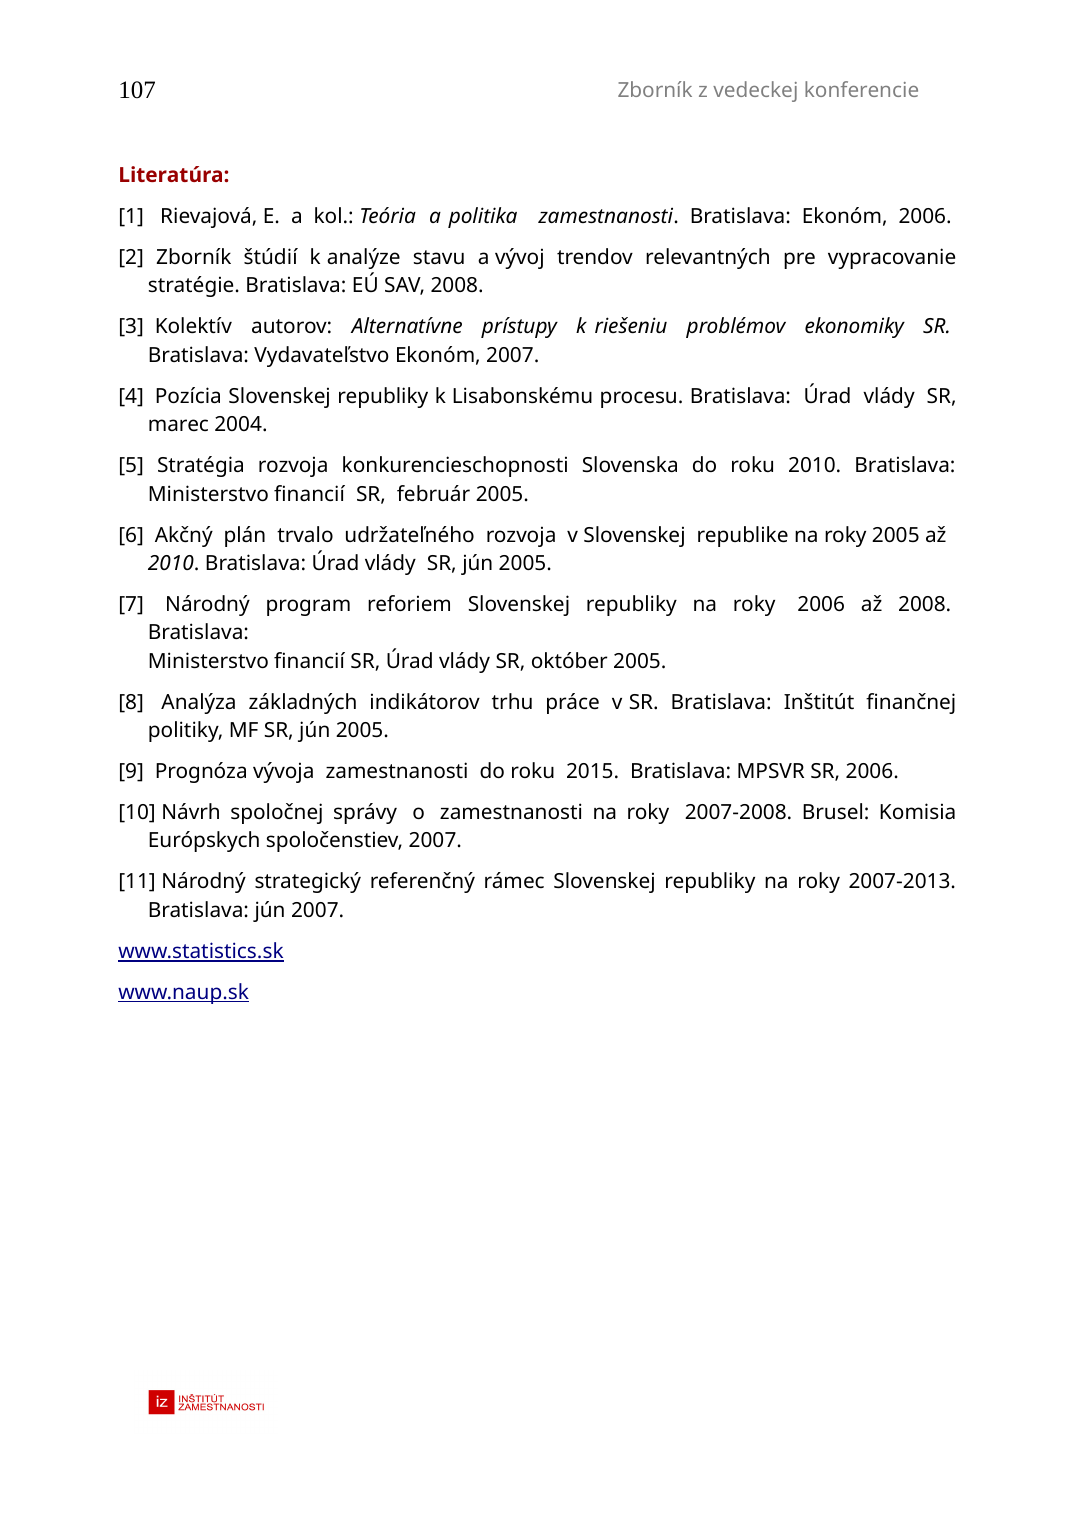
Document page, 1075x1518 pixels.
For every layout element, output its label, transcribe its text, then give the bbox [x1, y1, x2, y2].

text [8] Analýza základných indikátorov trhu práce v SR. Bratislava: Inštitút finančnej politiky, MF SR, jún 2005. [118, 687, 957, 744]
subtitle Literatúra: [118, 160, 957, 189]
text [4] Pozícia Slovenskej republiky k Lisabonskému procesu. Bratislava: Úrad vlády SR, marec 2004. [118, 381, 957, 438]
text [7] Národný program reforiem Slovenskej republiky na roky 2006 až 2008. Bratislava: Ministerstvo financií SR, Úrad vlády SR, október 2005. [118, 589, 957, 674]
text www.naup.sk [118, 977, 957, 1005]
text [5] Stratégia rozvoja konkurencieschopnosti Slovenska do roku 2010. Bratislava: Ministerstvo financií SR, február 2005. [118, 450, 957, 507]
text [3] Kolektív autorov: Alternatívne prístupy k riešeniu problémov ekonomiky SR. Bratislava: Vydavateľstvo Ekonóm, 2007. [118, 312, 957, 368]
text [2] Zborník štúdií k analýze stavu a vývoj trendov relevantných pre vypracovanie stratégie. Bratislava: EÚ SAV, 2008. [118, 242, 957, 299]
text [10] Návrh spoločnej správy o zamestnanosti na roky 2007-2008. Brusel: Komisia Európskych spoločenstiev, 2007. [118, 797, 957, 854]
text www.statistics.sk [118, 936, 957, 964]
text [6] Akčný plán trvalo udržateľného rozvoja v Slovenskej republike na roky 2005 až 2010. Bratislava: Úrad vlády SR, jún 2005. [118, 520, 957, 577]
text [1] Rievajová, E. a kol.: Teória a politika zamestnanosti. Bratislava: Ekonóm, 2006. [118, 201, 957, 230]
text [11] Národný strategický referenčný rámec Slovenskej republiky na roky 2007-2013. Bratislava: jún 2007. [118, 867, 957, 923]
text [9] Prognóza vývoja zamestnanosti do roku 2015. Bratislava: MPSVR SR, 2006. [118, 756, 957, 785]
picture [134, 1370, 278, 1434]
